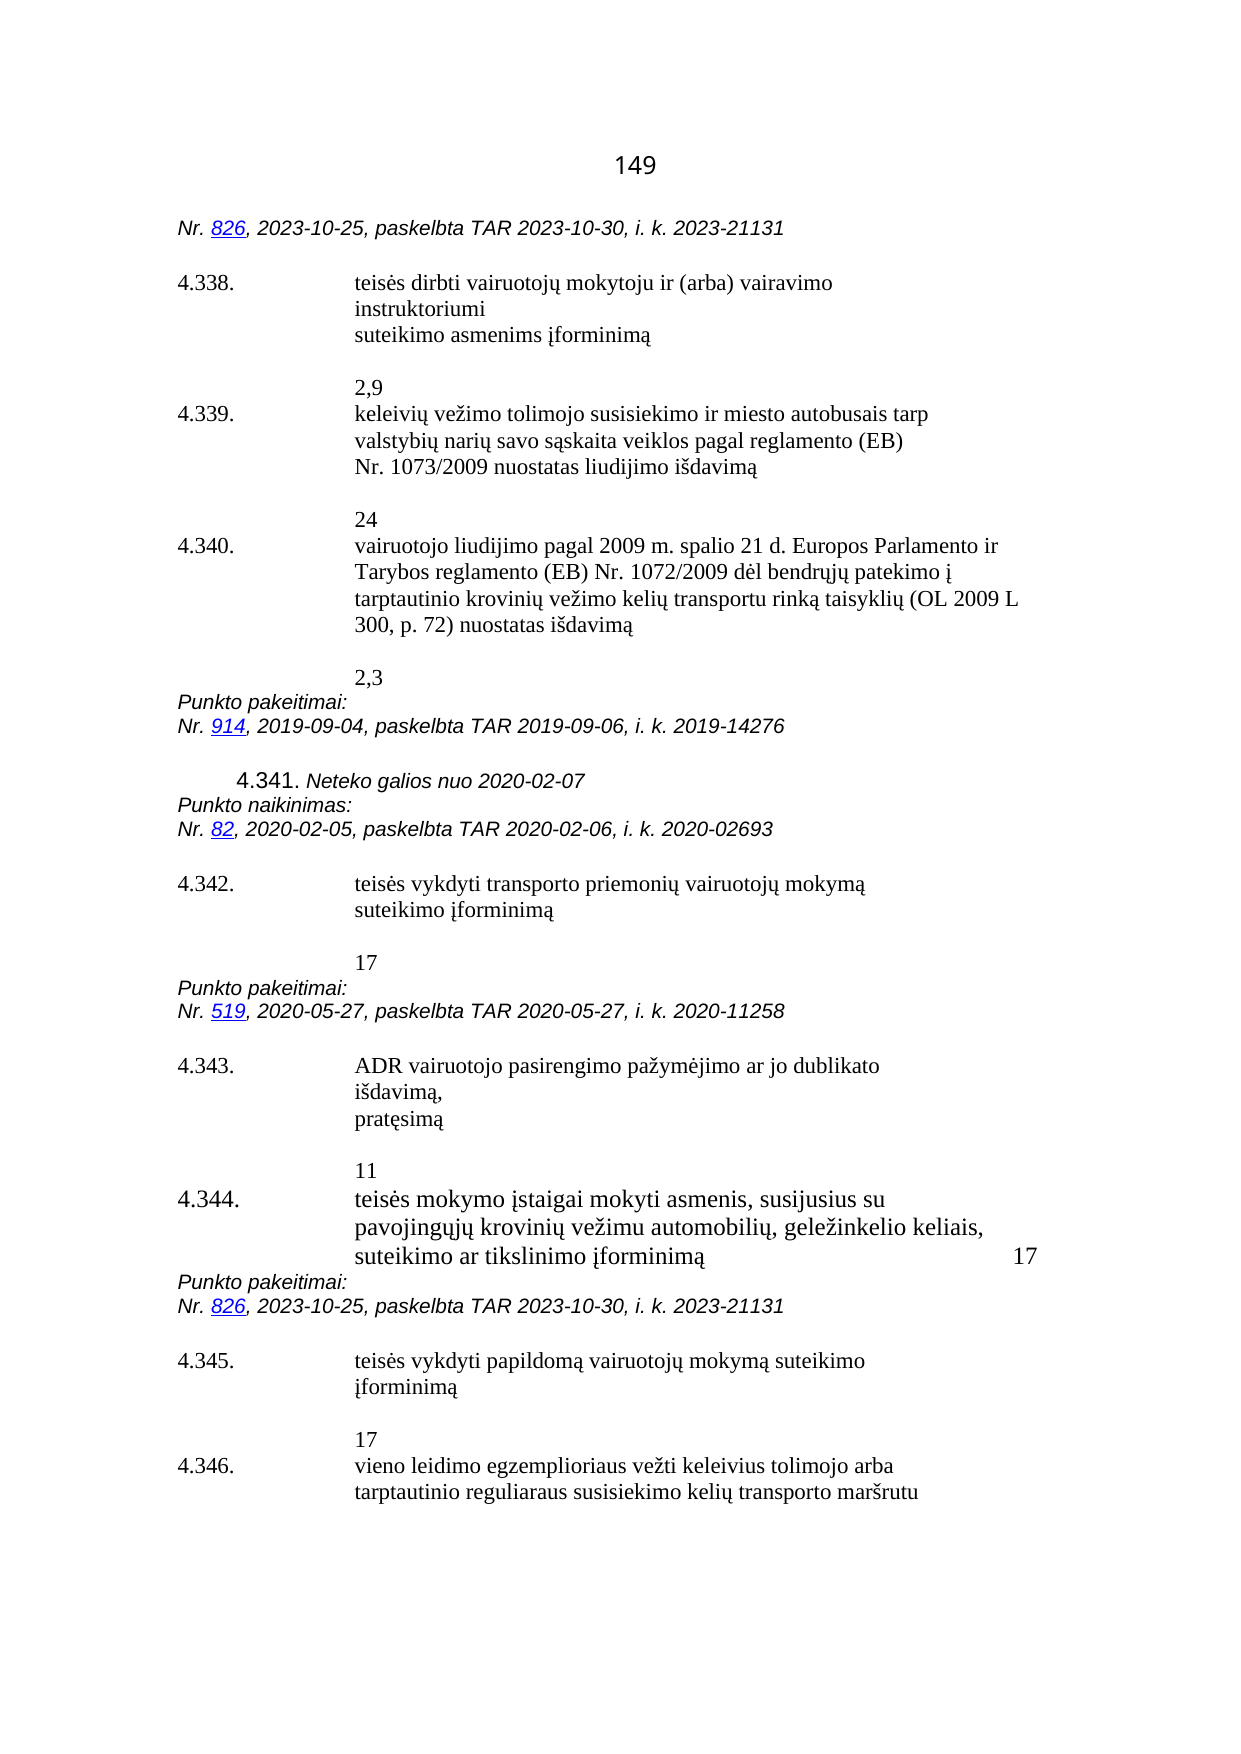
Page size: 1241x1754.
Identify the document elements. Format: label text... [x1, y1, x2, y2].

text Nr. 826, 2023-10-25, paskelbta TAR 2023-10-30, i. k. 2023-21131 [177, 1294, 1092, 1318]
text 4.345. teisės vykdyti papildomą vairuotojų mokymą suteikimo įforminimą 17 [177, 1347, 945, 1452]
text 4.342. teisės vykdyti transporto priemonių vairuotojų mokymą suteikimo įforminimą 17 [177, 870, 945, 975]
text 4.341. Neteko galios nuo 2020-02-07 [177, 767, 1092, 793]
text 4.343. ADR vairuotojo pasirengimo pažymėjimo ar jo dublikato išdavimą, [177, 1052, 945, 1105]
text valstybių narių savo sąskaita veiklos pagal reglamento (EB) [354, 427, 945, 453]
text Punkto pakeitimai: [177, 1270, 1092, 1294]
text Nr. 519, 2020-05-27, paskelbta TAR 2020-05-27, i. k. 2020-11258 [177, 999, 1092, 1023]
text 4.344. teisės mokymo įstaigai mokyti asmenis, susijusius su [177, 1184, 1092, 1212]
text pratęsimą 11 [354, 1105, 945, 1184]
text 4.346. vieno leidimo egzemplioriaus vežti keleivius tolimojo arba [177, 1452, 945, 1478]
text Punkto pakeitimai: [177, 690, 1092, 714]
text 4.339. keleivių vežimo tolimojo susisiekimo ir miesto autobusais tarp [177, 400, 945, 427]
text suteikimo ar tikslinimo įforminimą 17 [354, 1241, 1092, 1270]
text 4.338. teisės dirbti vairuotojų mokytoju ir (arba) vairavimo instruktoriumi [177, 268, 945, 321]
text suteikimo asmenims įforminimą 2,9 [354, 321, 945, 400]
text tarptautinio reguliaraus susisiekimo kelių transporto maršrutu [354, 1478, 945, 1505]
text Nr. 82, 2020-02-05, paskelbta TAR 2020-02-06, i. k. 2020-02693 [177, 817, 1092, 841]
text Punkto pakeitimai: [177, 975, 1092, 999]
text Nr. 914, 2019-09-04, paskelbta TAR 2019-09-06, i. k. 2019-14276 [177, 714, 1092, 738]
text 4.340. vairuotojo liudijimo pagal 2009 m. spalio 21 d. Europos Parlamento ir Tarybos reglamento (EB) Nr. 1072/2009 dėl bendrųjų patekimo į tarptautinio krovinių vežimo kelių transportu rinką taisyklių (OL 2009 L 300, p. 72) nuostatas išdavimą 2,3 [177, 532, 1033, 690]
text Nr. 1073/2009 nuostatas liudijimo išdavimą 24 [354, 453, 945, 532]
text Nr. 826, 2023-10-25, paskelbta TAR 2023-10-30, i. k. 2023-21131 [177, 216, 1092, 240]
text pavojingųjų krovinių vežimu automobilių, geležinkelio keliais, [354, 1212, 1092, 1241]
text Punkto naikinimas: [177, 793, 1092, 817]
